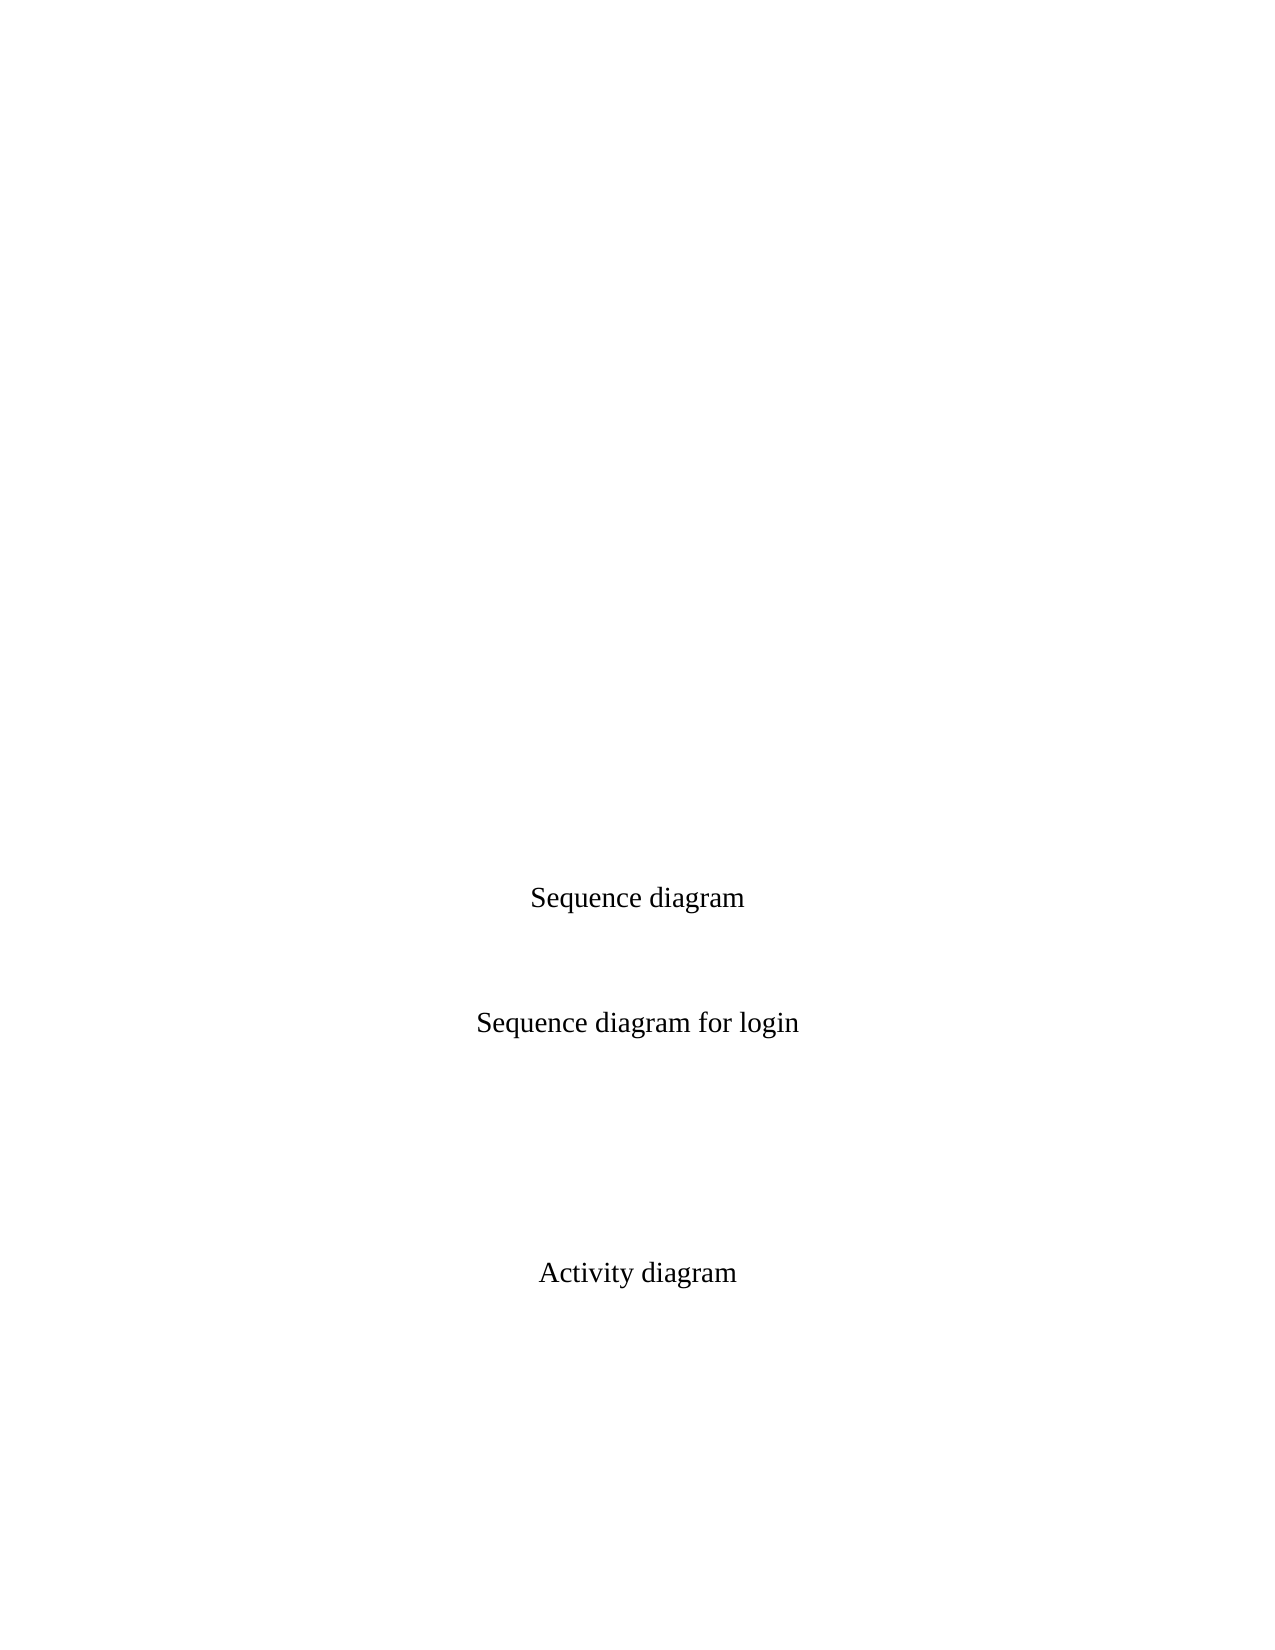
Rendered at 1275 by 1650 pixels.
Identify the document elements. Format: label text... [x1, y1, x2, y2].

text Sequence diagram for login [150, 1012, 1125, 1037]
text Sequence diagram [150, 887, 1125, 912]
text Activity diagram [150, 1262, 1125, 1287]
